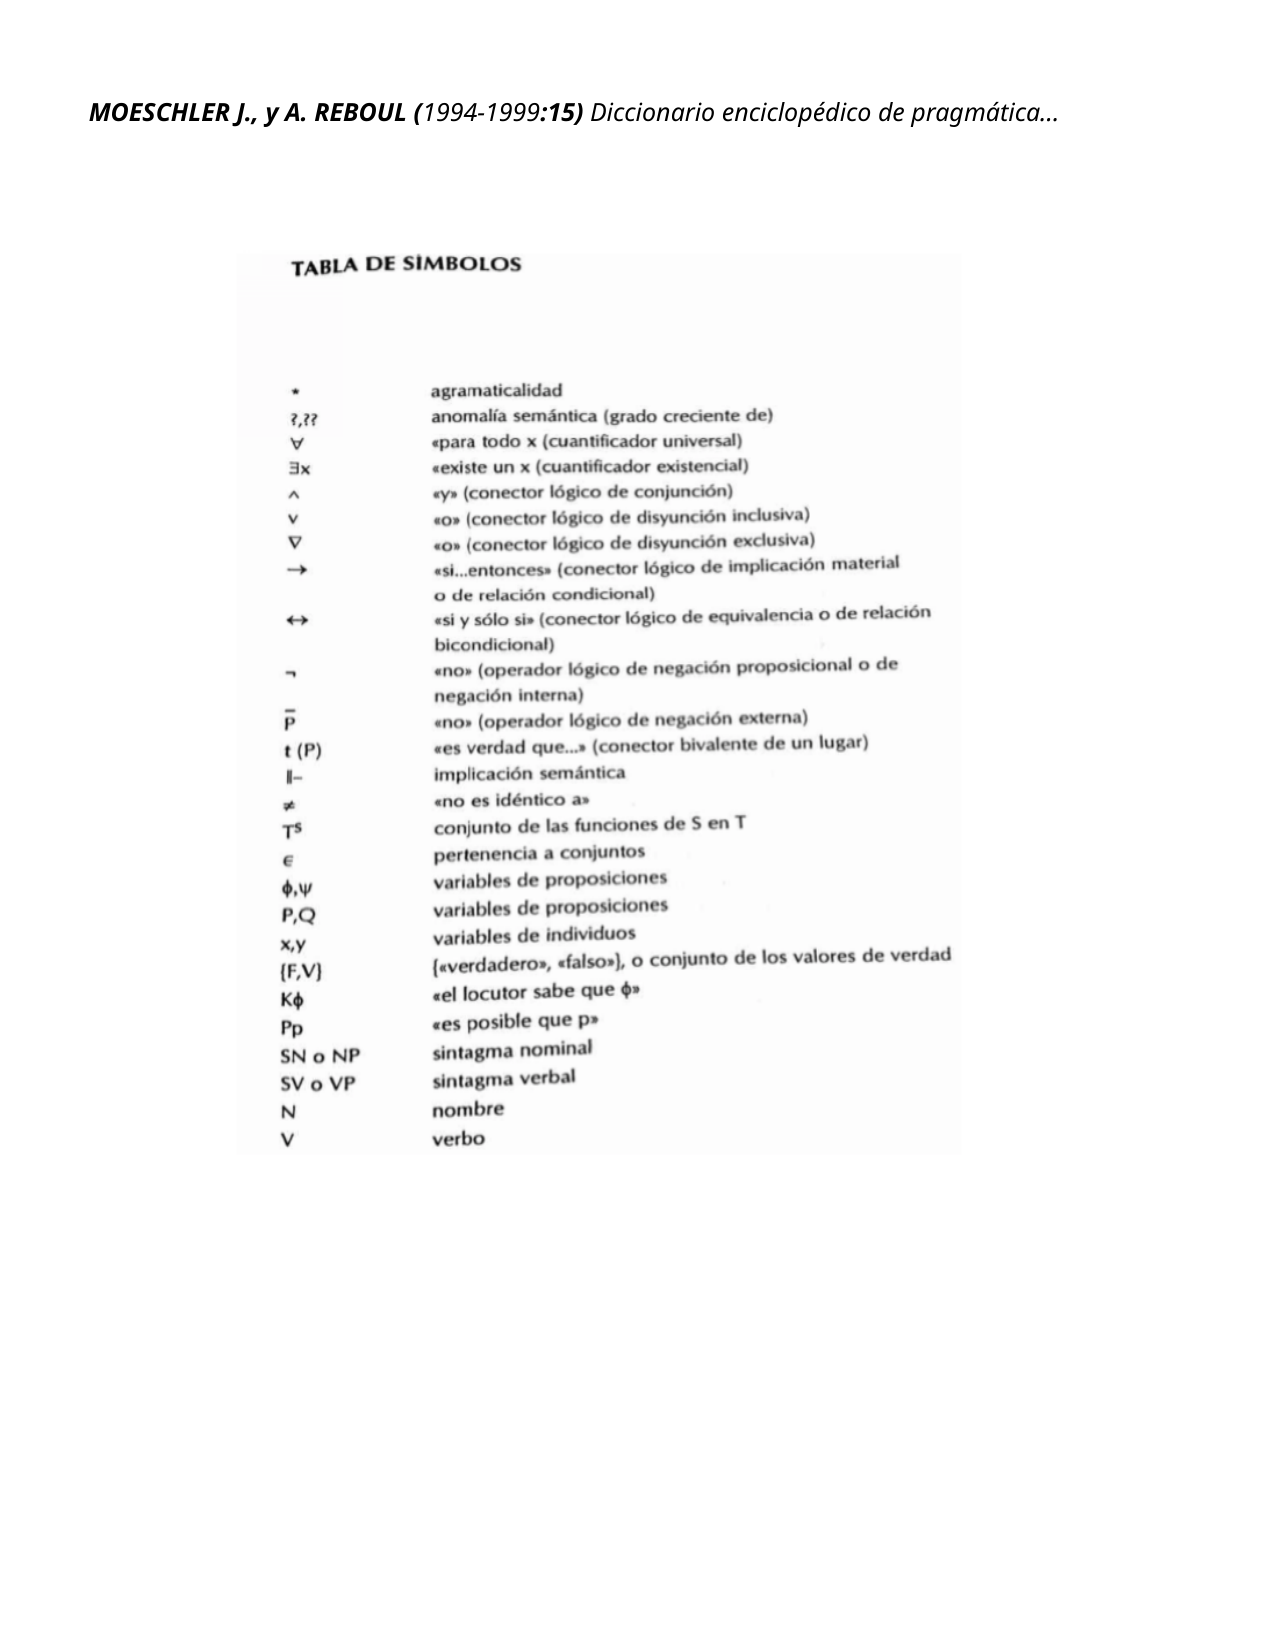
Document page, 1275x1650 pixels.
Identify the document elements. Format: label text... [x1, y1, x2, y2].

text MOESCHLER J., y A. REBOUL (1994-1999:15) Diccionario enciclopédico de pragmática... [88, 94, 1186, 128]
picture [229, 240, 975, 1156]
